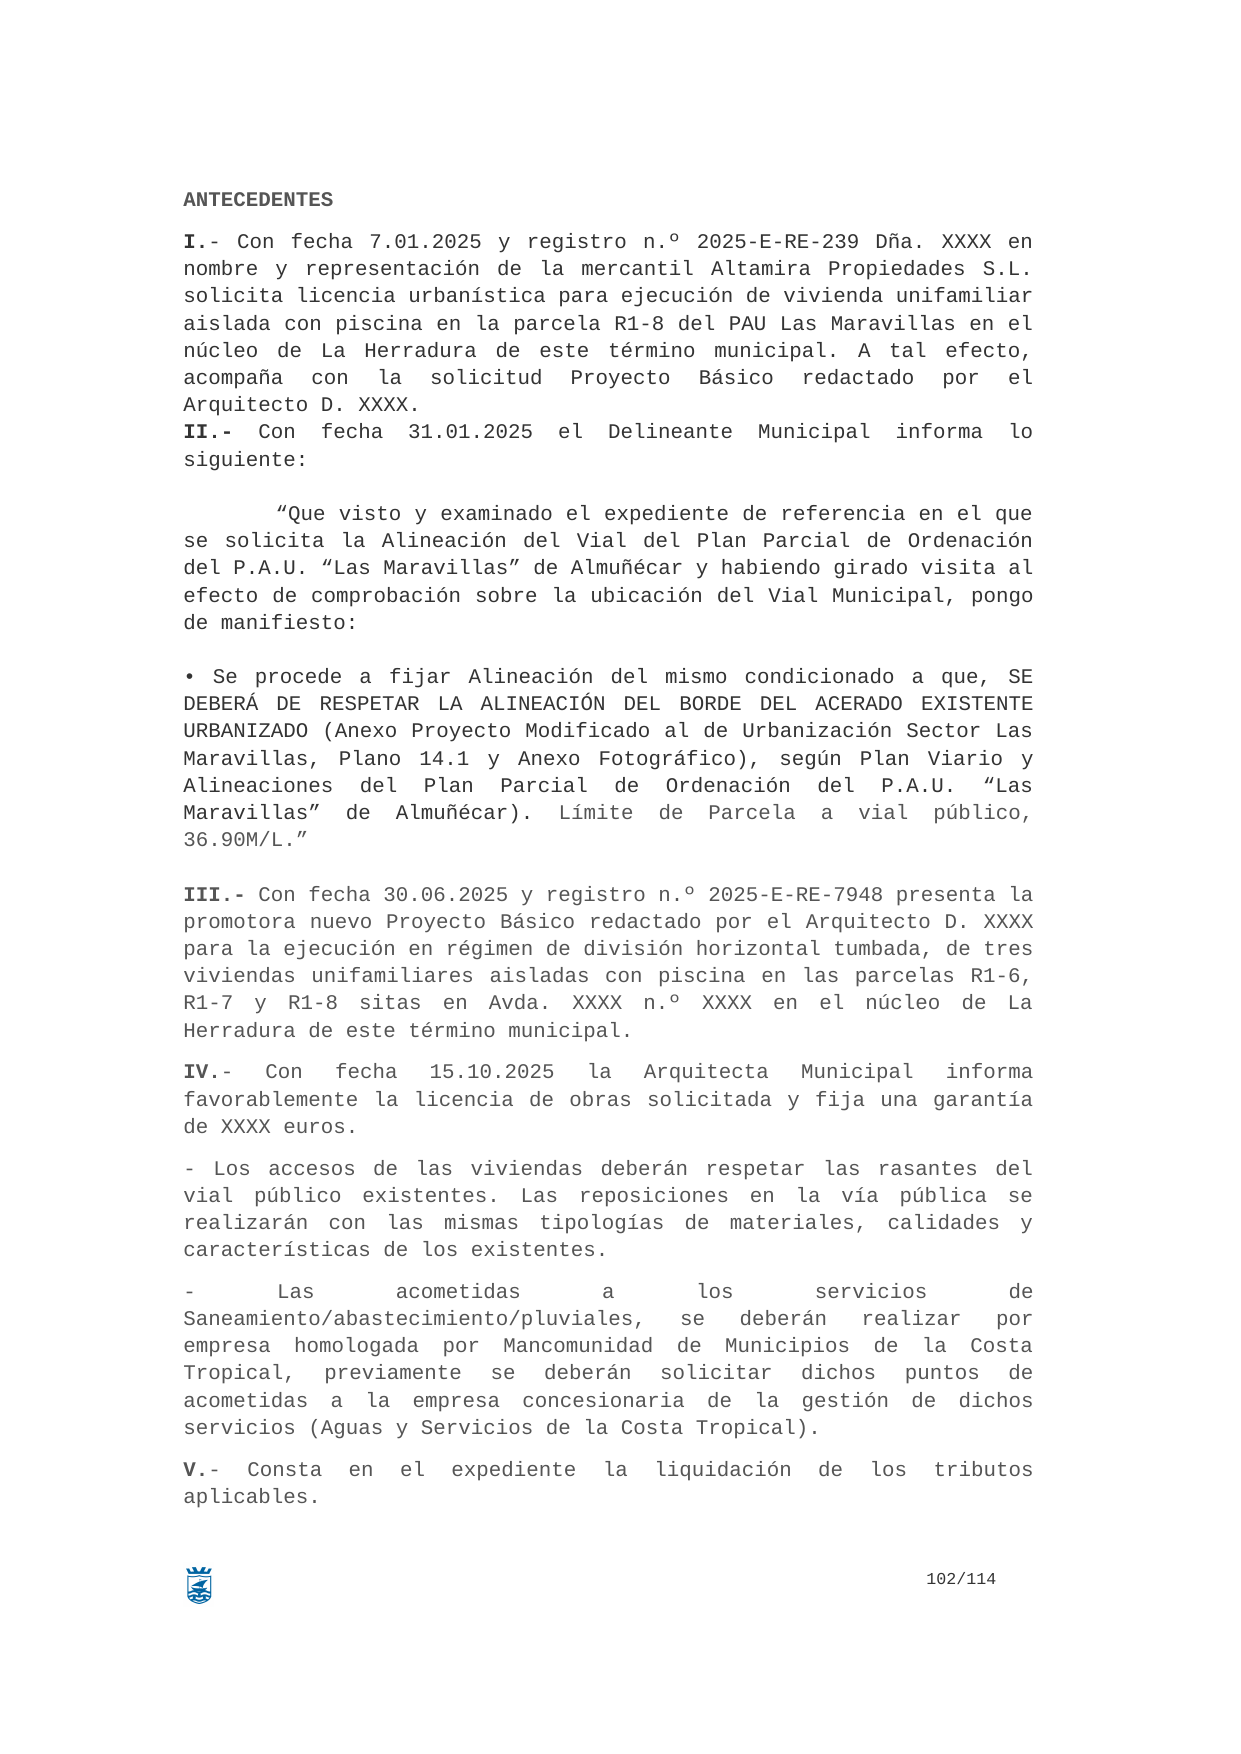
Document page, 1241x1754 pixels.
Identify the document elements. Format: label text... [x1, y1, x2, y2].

text III.- Con fecha 30.06.2025 y registro n.º 2025-E-RE-7948 presenta la promotora nuevo Proyecto Básico redactado por el Arquitecto D. XXXX para la ejecución en régimen de división horizontal tumbada, de tres viviendas unifamiliares aisladas con piscina en las parcelas R1-6, R1-7 y R1-8 sitas en Avda. XXXX n.º XXXX en el núcleo de La Herradura de este término municipal. [183, 884, 1033, 1043]
text - Las acometidas a los servicios de Saneamiento/abastecimiento/pluviales, se deberán realizar por empresa homologada por Mancomunidad de Municipios de la Costa Tropical, previamente se deberán solicitar dichos puntos de acometidas a la empresa concesionaria de la gestión de dichos servicios (Aguas y Servicios de la Costa Tropical). [183, 1281, 1033, 1440]
text I.- Con fecha 7.01.2025 y registro n.º 2025-E-RE-239 Dña. XXXX en nombre y representación de la mercantil Altamira Propiedades S.L. solicita licencia urbanística para ejecución de vivienda unifamiliar aislada con piscina en la parcela R1-8 del PAU Las Maravillas en el núcleo de La Herradura de este término municipal. A tal efecto, acompaña con la solicitud Proyecto Básico redactado por el Arquitecto D. XXXX. [183, 231, 1033, 418]
text • Se procede a fijar Alineación del mismo condicionado a que, SE DEBERÁ DE RESPETAR LA ALINEACIÓN DEL BORDE DEL ACERADO EXISTENTE URBANIZADO (Anexo Proyecto Modificado al de Urbanización Sector Las Maravillas, Plano 14.1 y Anexo Fotográfico), según Plan Viario y Alineaciones del Plan Parcial de Ordenación del P.A.U. “Las Maravillas” de Almuñécar). Límite de Parcela a vial público, 36.90M/L.” [183, 666, 1033, 853]
text II.- Con fecha 31.01.2025 el Delineante Municipal informa lo siguiente: [183, 421, 1033, 472]
text - Los accesos de las viviendas deberán respetar las rasantes del vial público existentes. Las reposiciones en la vía pública se realizarán con las mismas tipologías de materiales, calidades y características de los existentes. [183, 1157, 1033, 1263]
picture [183, 1562, 214, 1607]
text “Que visto y examinado el expediente de referencia en el que se solicita la Alineación del Vial del Plan Parcial de Ordenación del P.A.U. “Las Maravillas” de Almuñécar y habiendo girado visita al efecto de comprobación sobre la ubicación del Vial Municipal, pongo de manifiesto: [183, 503, 1033, 635]
text V.- Consta en el expediente la liquidación de los tributos aplicables. [183, 1458, 1033, 1509]
text IV.- Con fecha 15.10.2025 la Arquitecta Municipal informa favorablemente la licencia de obras solicitada y fija una garantía de XXXX euros. [183, 1061, 1033, 1139]
text ANTECEDENTES [183, 189, 1033, 213]
